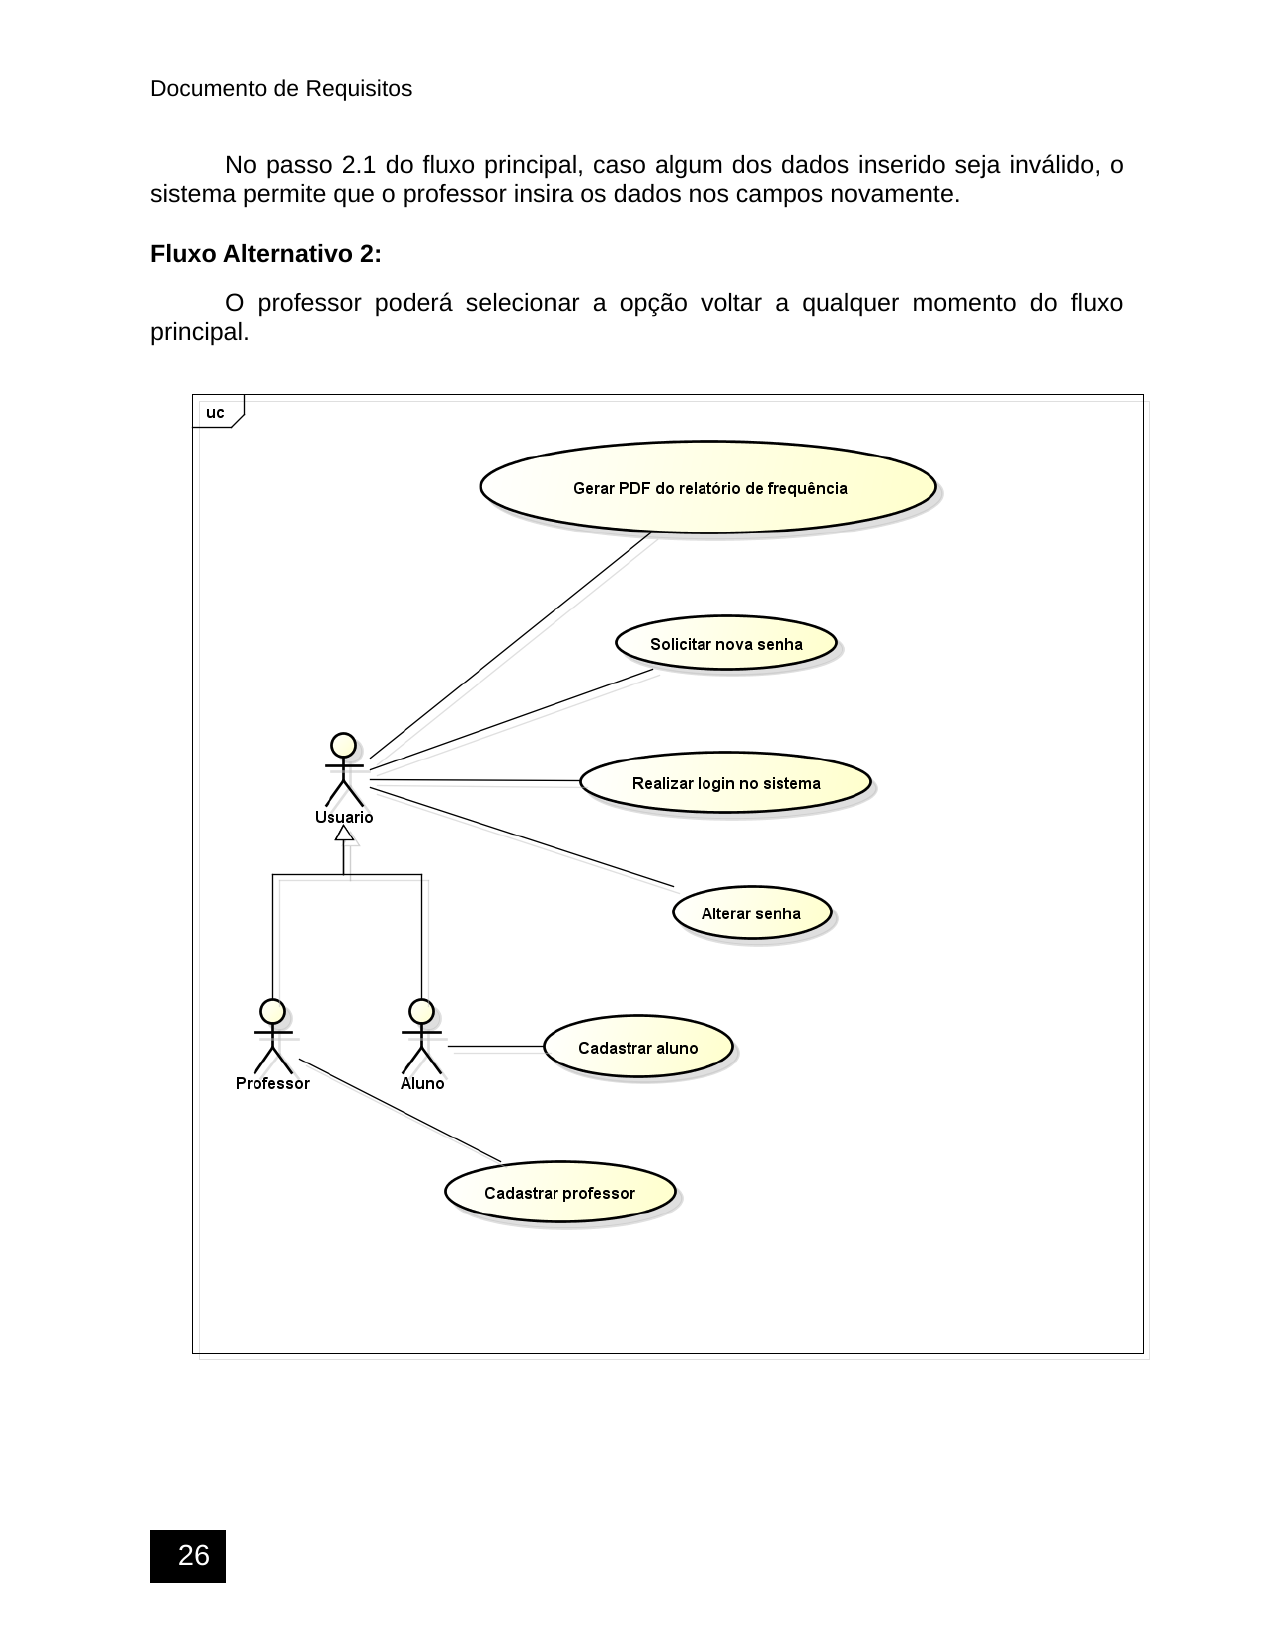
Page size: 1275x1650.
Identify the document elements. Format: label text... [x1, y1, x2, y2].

picture [179, 381, 1155, 1365]
text Fluxo Alternativo 2: [150, 239, 1125, 267]
text O professor poderá selecionar a opção voltar a qualquer momento do fluxo principal. [150, 288, 1125, 345]
text No passo 2.1 do fluxo principal, caso algum dos dados inserido seja inválido, o sistema permite que o professor insira os dados nos campos novamente. [150, 150, 1125, 207]
